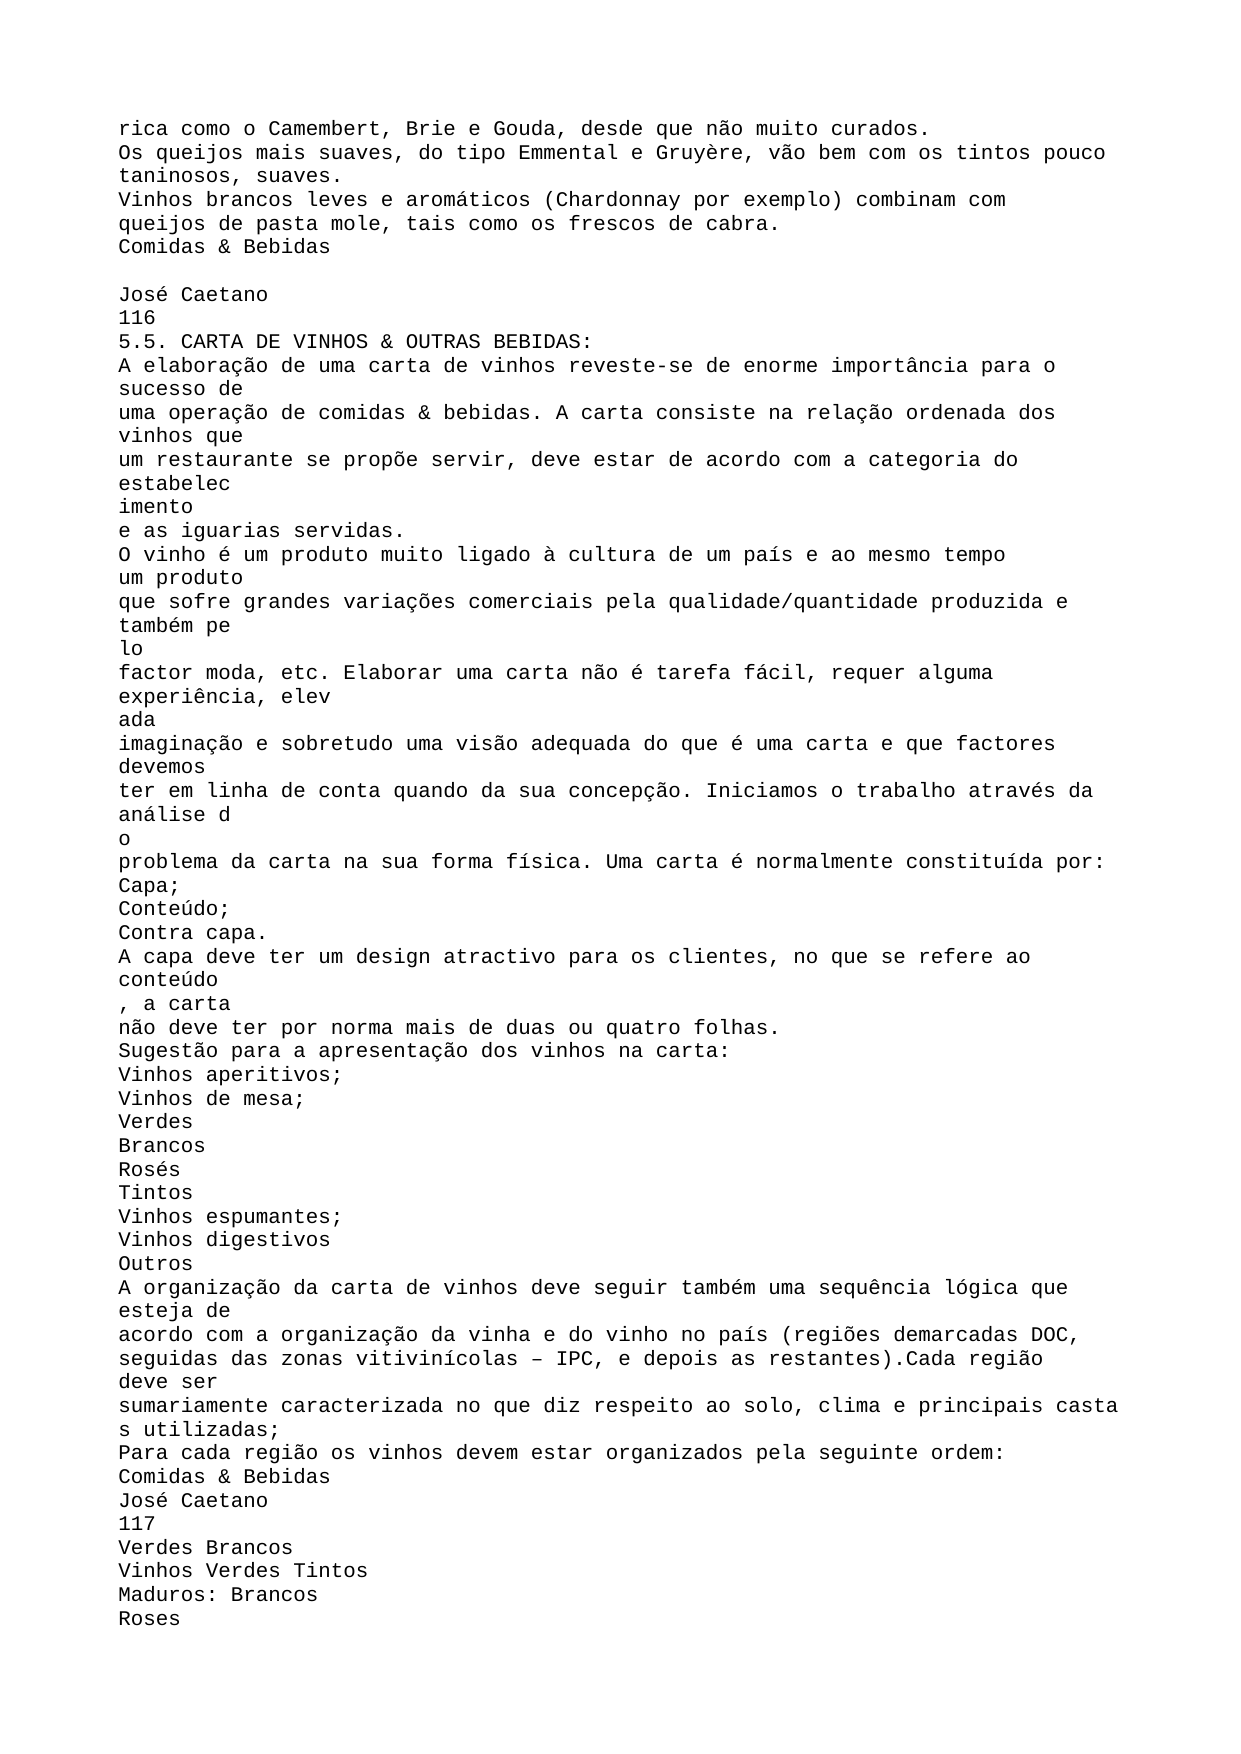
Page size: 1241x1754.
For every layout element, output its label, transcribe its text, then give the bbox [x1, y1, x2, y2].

text Sugestão para a apresentação dos vinhos na carta: [118, 1040, 1122, 1064]
text deve ser [118, 1371, 1122, 1395]
text Brancos [118, 1135, 1122, 1158]
text Outros [118, 1253, 1122, 1277]
text lo [118, 638, 1122, 662]
text José Caetano [118, 1489, 1122, 1513]
text Comidas & Bebidas [118, 1466, 1122, 1489]
text 116 [118, 307, 1122, 331]
text rica como o Camembert, Brie e Gouda, desde que não muito curados. [118, 118, 1122, 142]
text O vinho é um produto muito ligado à cultura de um país e ao mesmo tempo [118, 544, 1122, 567]
text Vinhos espumantes; [118, 1206, 1122, 1229]
text Verdes Brancos [118, 1537, 1122, 1561]
text Tintos [118, 1182, 1122, 1206]
text Maduros: Brancos [118, 1584, 1122, 1608]
text Vinhos Verdes Tintos [118, 1561, 1122, 1584]
text Conteúdo; [118, 898, 1122, 922]
text não deve ter por norma mais de duas ou quatro folhas. [118, 1017, 1122, 1040]
text o [118, 827, 1122, 851]
text e as iguarias servidas. [118, 520, 1122, 544]
text imaginação e sobretudo uma visão adequada do que é uma carta e que factores devemos [118, 733, 1122, 780]
text uma operação de comidas & bebidas. A carta consiste na relação ordenada dos vinhos que [118, 402, 1122, 449]
text A elaboração de uma carta de vinhos reveste-se de enorme importância para o sucesso de [118, 354, 1122, 402]
text factor moda, etc. Elaborar uma carta não é tarefa fácil, requer alguma experiência, elev [118, 662, 1122, 709]
text taninosos, suaves. [118, 165, 1122, 189]
text ter em linha de conta quando da sua concepção. Iniciamos o trabalho através da análise d [118, 780, 1122, 827]
text Os queijos mais suaves, do tipo Emmental e Gruyère, vão bem com os tintos pouco [118, 142, 1122, 165]
text imento [118, 496, 1122, 520]
text que sofre grandes variações comerciais pela qualidade/quantidade produzida e também pe [118, 591, 1122, 638]
text Vinhos brancos leves e aromáticos (Chardonnay por exemplo) combinam com [118, 189, 1122, 213]
text Contra capa. [118, 922, 1122, 946]
text Para cada região os vinhos devem estar organizados pela seguinte ordem: [118, 1442, 1122, 1466]
text Vinhos digestivos [118, 1229, 1122, 1253]
text um produto [118, 567, 1122, 591]
text sumariamente caracterizada no que diz respeito ao solo, clima e principais casta [118, 1395, 1122, 1419]
text , a carta [118, 993, 1122, 1017]
text queijos de pasta mole, tais como os frescos de cabra. [118, 213, 1122, 236]
text 5.5. CARTA DE VINHOS & OUTRAS BEBIDAS: [118, 331, 1122, 354]
text Vinhos aperitivos; [118, 1064, 1122, 1088]
text Roses [118, 1608, 1122, 1631]
text acordo com a organização da vinha e do vinho no país (regiões demarcadas DOC, [118, 1324, 1122, 1348]
text José Caetano [118, 284, 1122, 307]
text A capa deve ter um design atractivo para os clientes, no que se refere ao conteúdo [118, 946, 1122, 993]
text 117 [118, 1513, 1122, 1537]
text Comidas & Bebidas [118, 236, 1122, 260]
text problema da carta na sua forma física. Uma carta é normalmente constituída por: [118, 851, 1122, 875]
text Verdes [118, 1111, 1122, 1135]
text A organização da carta de vinhos deve seguir também uma sequência lógica que esteja de [118, 1277, 1122, 1324]
text ada [118, 709, 1122, 733]
text Capa; [118, 875, 1122, 898]
text s utilizadas; [118, 1419, 1122, 1442]
text Rosés [118, 1158, 1122, 1182]
text Vinhos de mesa; [118, 1088, 1122, 1111]
text seguidas das zonas vitivinícolas – IPC, e depois as restantes).Cada região [118, 1348, 1122, 1371]
text um restaurante se propõe servir, deve estar de acordo com a categoria do estabelec [118, 449, 1122, 496]
